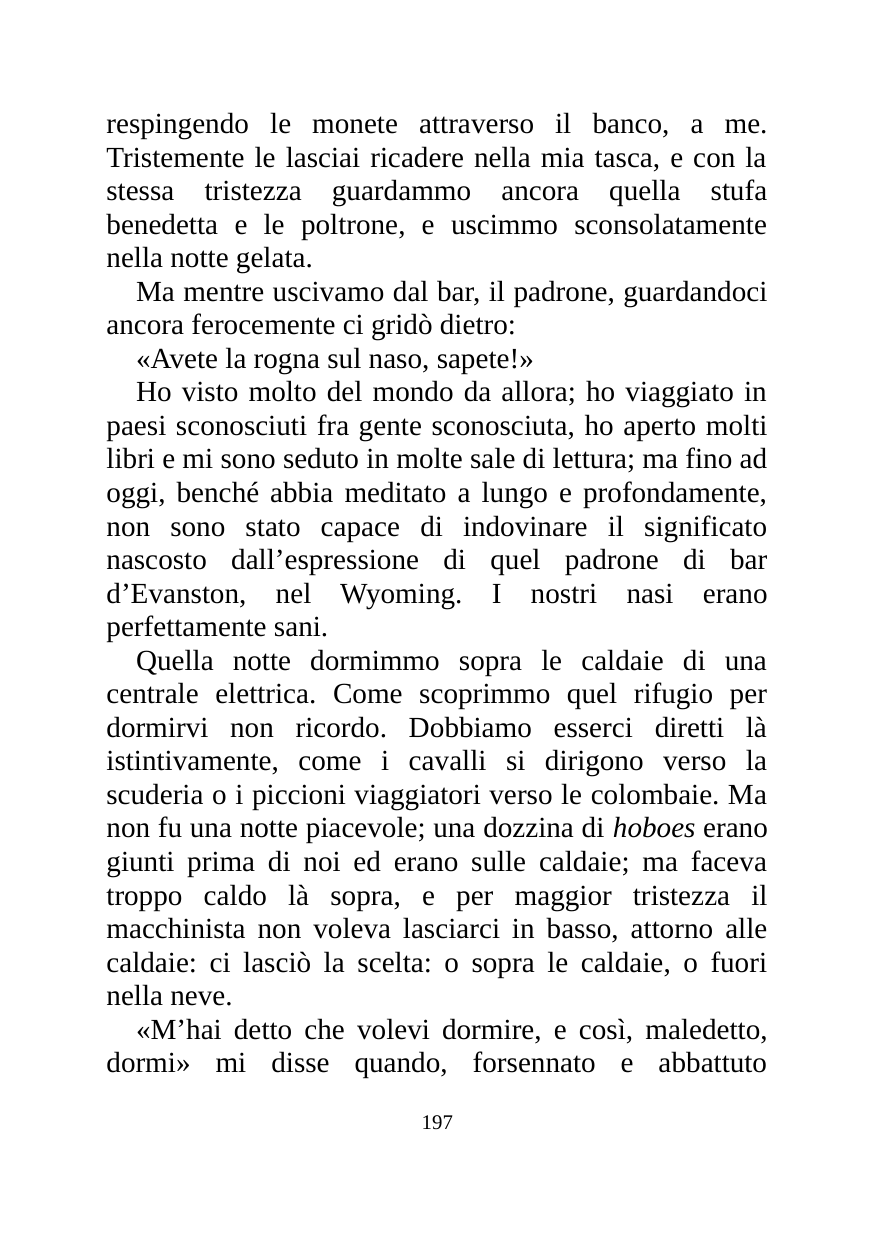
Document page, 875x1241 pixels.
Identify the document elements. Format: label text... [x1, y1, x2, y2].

text Ma mentre uscivamo dal bar, il padrone, guardandoci ancora ferocemente ci gridò dietro: [106, 274, 768, 341]
text Quella notte dormimmo sopra le caldaie di una centrale elettrica. Come scoprimmo quel rifugio per dormirvi non ricordo. Dobbiamo esserci diretti là istintivamente, come i cavalli si dirigono verso la scuderia o i piccioni viaggiatori verso le colombaie. Ma non fu una notte piacevole; una dozzina di hoboes erano giunti prima di noi ed erano sulle caldaie; ma faceva troppo caldo là sopra, e per maggior tristezza il macchinista non voleva lasciarci in basso, attorno alle caldaie: ci lasciò la scelta: o sopra le caldaie, o fuori nella neve. [106, 643, 768, 1012]
text respingendo le monete attraverso il banco, a me. Tristemente le lasciai ricadere nella mia tasca, e con la stessa tristezza guardammo ancora quella stufa benedetta e le poltrone, e uscimmo sconsolatamente nella notte gelata. [106, 106, 768, 274]
text «Avete la rogna sul naso, sapete!» [106, 341, 768, 374]
text «M’hai detto che volevi dormire, e così, maledetto, dormi» mi disse quando, forsennato e abbattuto [106, 1012, 768, 1079]
text Ho visto molto del mondo da allora; ho viaggiato in paesi sconosciuti fra gente sconosciuta, ho aperto molti libri e mi sono seduto in molte sale di lettura; ma fino ad oggi, benché abbia meditato a lungo e profondamente, non sono stato capace di indovinare il significato nascosto dall’espressione di quel padrone di bar d’Evanston, nel Wyoming. I nostri nasi erano perfettamente sani. [106, 374, 768, 643]
